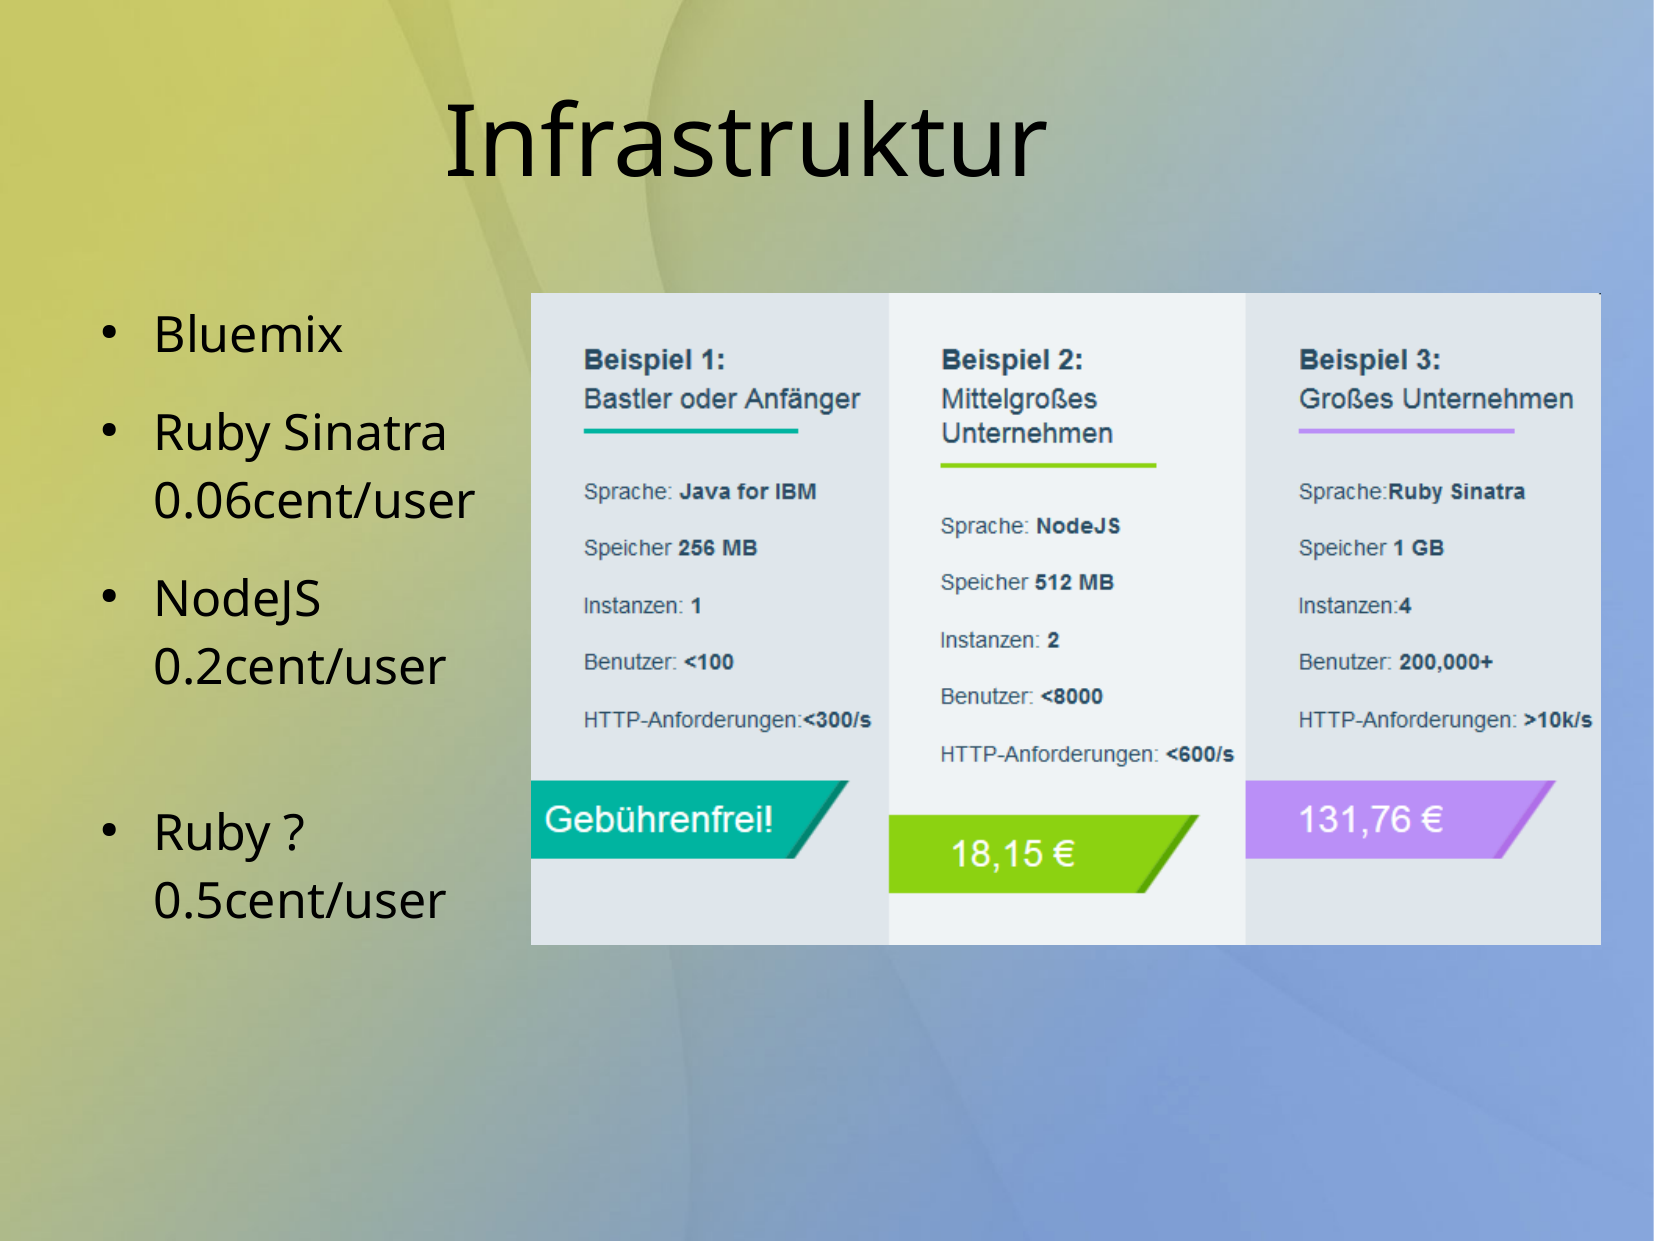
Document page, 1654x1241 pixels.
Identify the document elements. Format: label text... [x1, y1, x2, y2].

list Bluemix Ruby Sinatra 0.06cent/user NodeJS 0.2cent/user Ruby ? 0.5cent/user [82, 299, 1571, 1004]
title Infrastruktur [82, 47, 1412, 229]
picture [0, 0, 1654, 1241]
